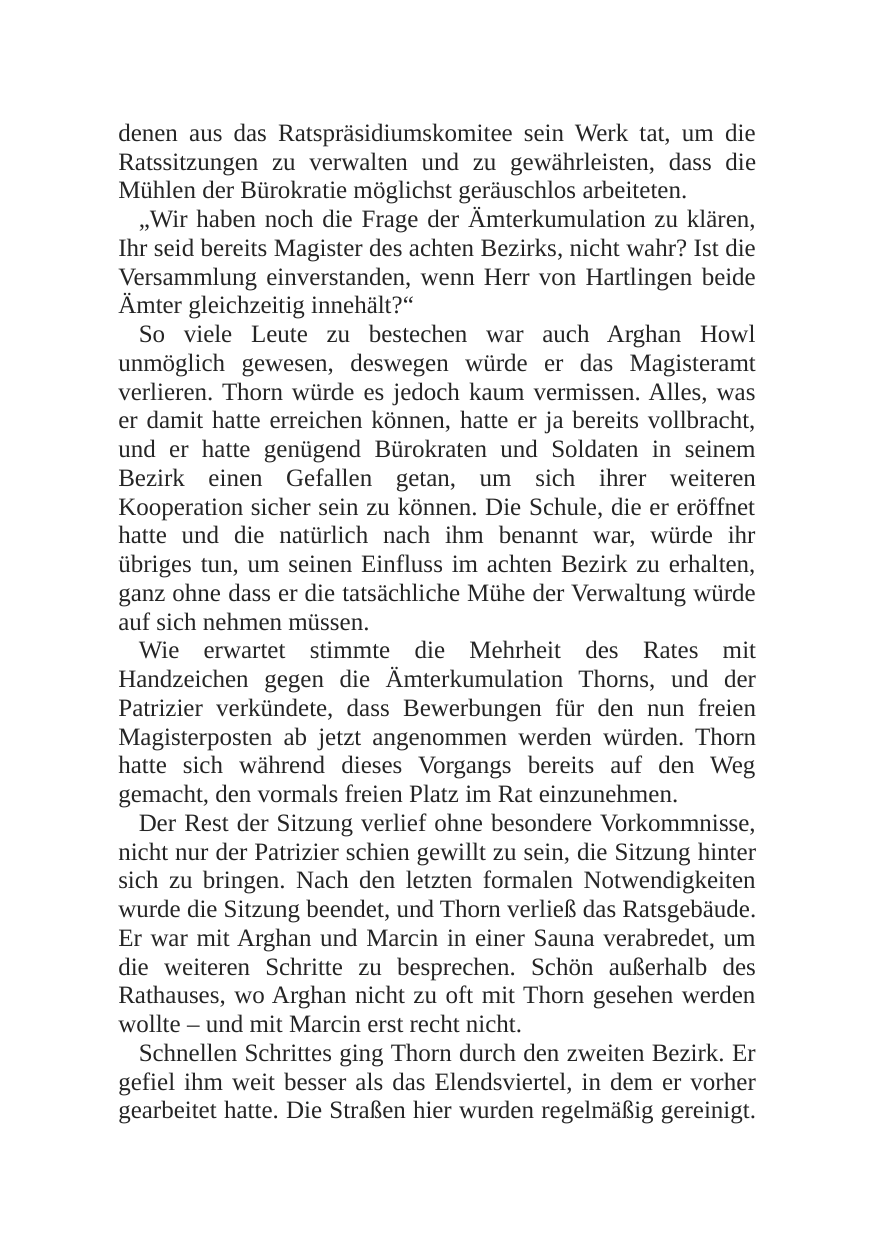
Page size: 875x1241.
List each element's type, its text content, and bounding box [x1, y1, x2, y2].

text So viele Leute zu bestechen war auch Arghan Howl unmöglich gewesen, deswegen würde er das Magisteramt verlieren. Thorn würde es jedoch kaum vermissen. Alles, was er damit hatte erreichen können, hatte er ja bereits vollbracht, und er hatte genügend Bürokraten und Soldaten in seinem Bezirk einen Gefallen getan, um sich ihrer weiteren Kooperation sicher sein zu können. Die Schule, die er eröffnet hatte und die natürlich nach ihm benannt war, würde ihr übriges tun, um seinen Einfluss im achten Bezirk zu erhalten, ganz ohne dass er die tatsächliche Mühe der Verwaltung würde auf sich nehmen müssen. [118, 319, 756, 636]
text „Wir haben noch die Frage der Ämterkumulation zu klären, Ihr seid bereits Magister des achten Bezirks, nicht wahr? Ist die Versammlung einverstanden, wenn Herr von Hartlingen beide Ämter gleichzeitig innehält?“ [118, 204, 756, 319]
text Schnellen Schrittes ging Thorn durch den zweiten Bezirk. Er gefiel ihm weit besser als das Elendsviertel, in dem er vorher gearbeitet hatte. Die Straßen hier wurden regelmäßig gereinigt. [118, 1038, 756, 1124]
text denen aus das Ratspräsidiumskomitee sein Werk tat, um die Ratssitzungen zu verwalten und zu gewährleisten, dass die Mühlen der Bürokratie möglichst geräuschlos arbeiteten. [118, 118, 756, 204]
text Der Rest der Sitzung verlief ohne besondere Vorkommnisse, nicht nur der Patrizier schien gewillt zu sein, die Sitzung hinter sich zu bringen. Nach den letzten formalen Notwendigkeiten wurde die Sitzung beendet, und Thorn verließ das Ratsgebäude. Er war mit Arghan und Marcin in einer Sauna verabredet, um die weiteren Schritte zu besprechen. Schön außerhalb des Rathauses, wo Arghan nicht zu oft mit Thorn gesehen werden wollte – und mit Marcin erst recht nicht. [118, 808, 756, 1038]
text Wie erwartet stimmte die Mehrheit des Rates mit Handzeichen gegen die Ämterkumulation Thorns, und der Patrizier verkündete, dass Bewerbungen für den nun freien Magisterposten ab jetzt angenommen werden würden. Thorn hatte sich während dieses Vorgangs bereits auf den Weg gemacht, den vormals freien Platz im Rat einzunehmen. [118, 636, 756, 808]
